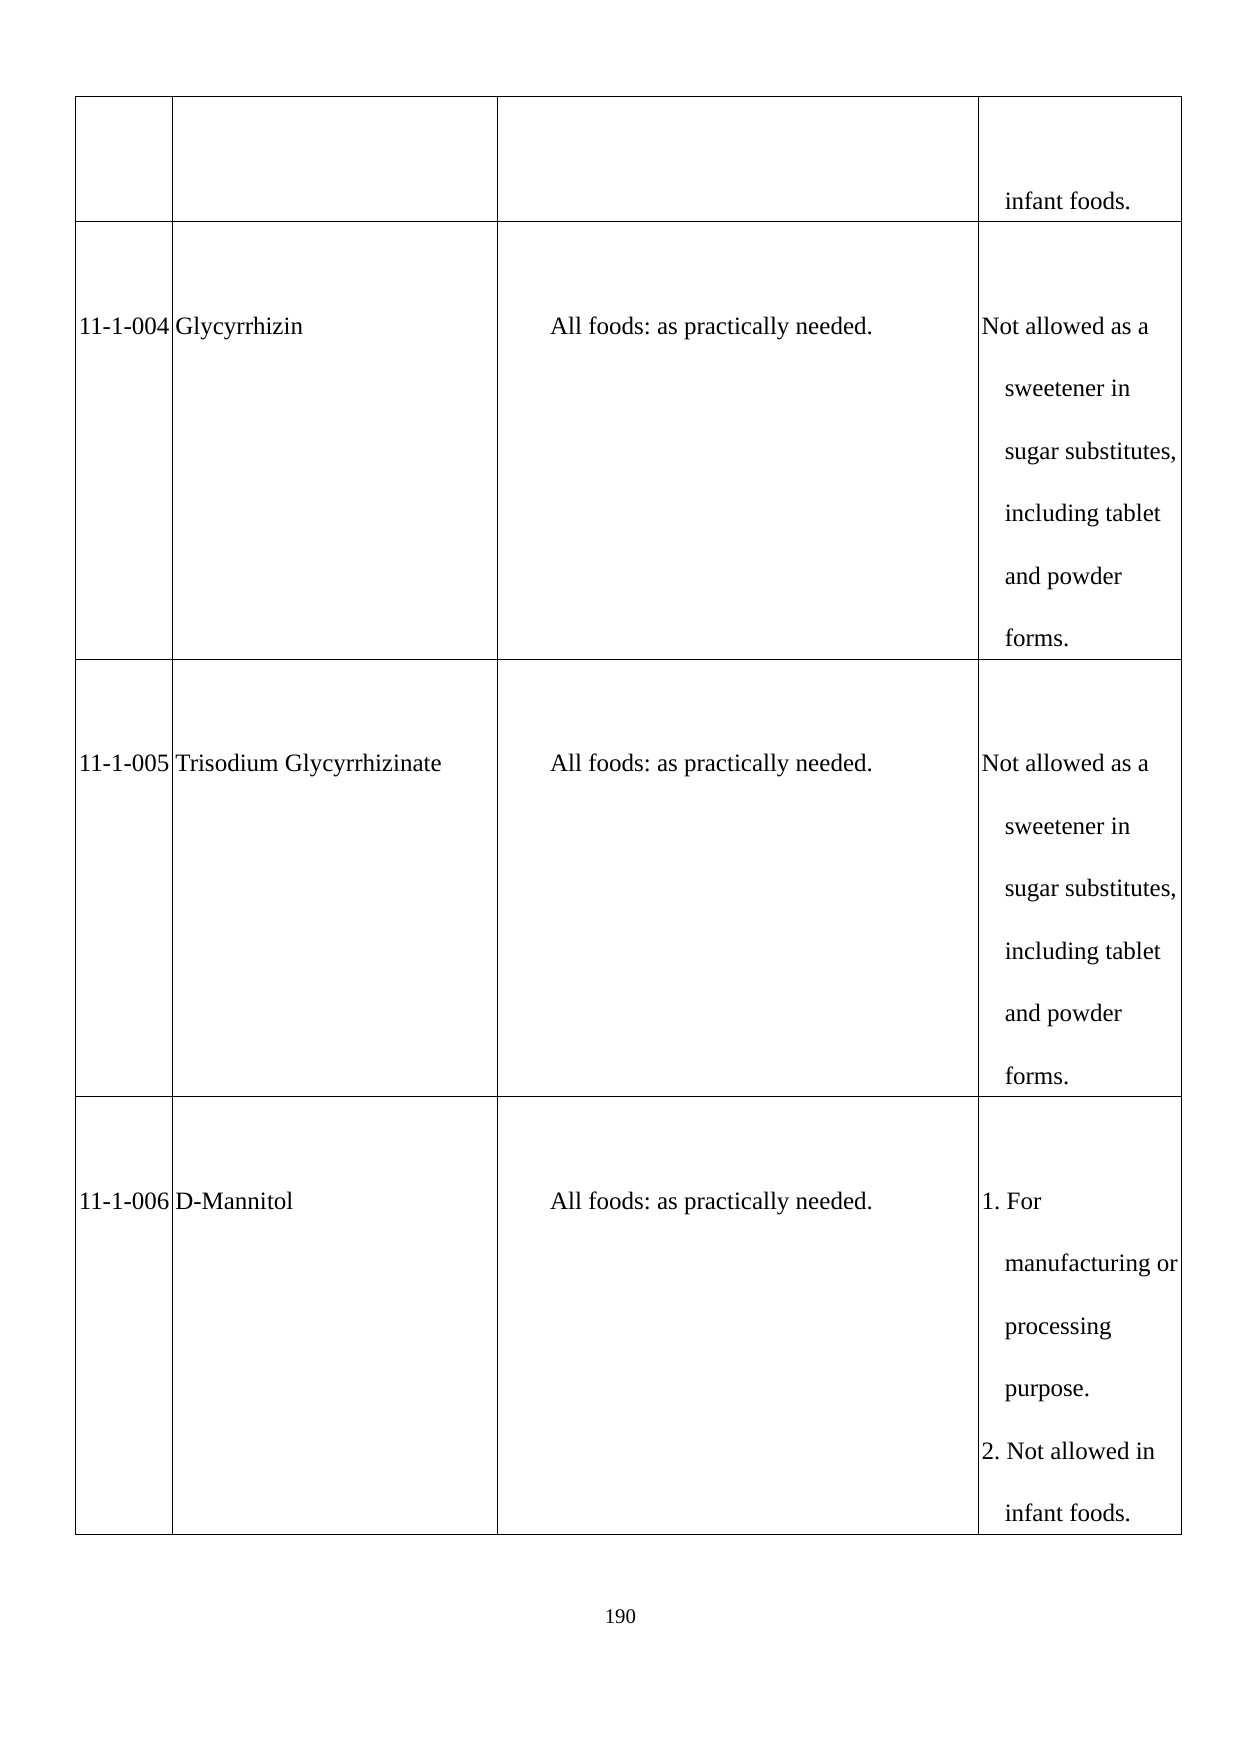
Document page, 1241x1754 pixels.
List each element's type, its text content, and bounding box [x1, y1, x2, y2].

table_cell Trisodium Glycyrrhizinate [173, 660, 497, 1096]
table_cell [76, 97, 172, 221]
table_cell 11-1-004 [76, 222, 172, 659]
table_cell infant foods. [979, 97, 1181, 221]
table_cell [173, 97, 497, 221]
table_cell Not allowed as a sweetener in sugar substitutes, including tablet and powder forms. [979, 660, 1181, 1096]
table_cell All foods: as practically needed. [498, 660, 978, 1096]
table_cell [498, 97, 978, 221]
table_cell 11-1-005 [76, 660, 172, 1096]
table_cell 1. For manufacturing or processing purpose. 2. Not allowed in infant foods. [979, 1097, 1181, 1534]
table_cell Glycyrrhizin [173, 222, 497, 659]
table_cell All foods: as practically needed. [498, 222, 978, 659]
table_cell Not allowed as a sweetener in sugar substitutes, including tablet and powder forms. [979, 222, 1181, 659]
table_cell All foods: as practically needed. [498, 1097, 978, 1534]
table_cell D-Mannitol [173, 1097, 497, 1534]
table_cell 11-1-006 [76, 1097, 172, 1534]
